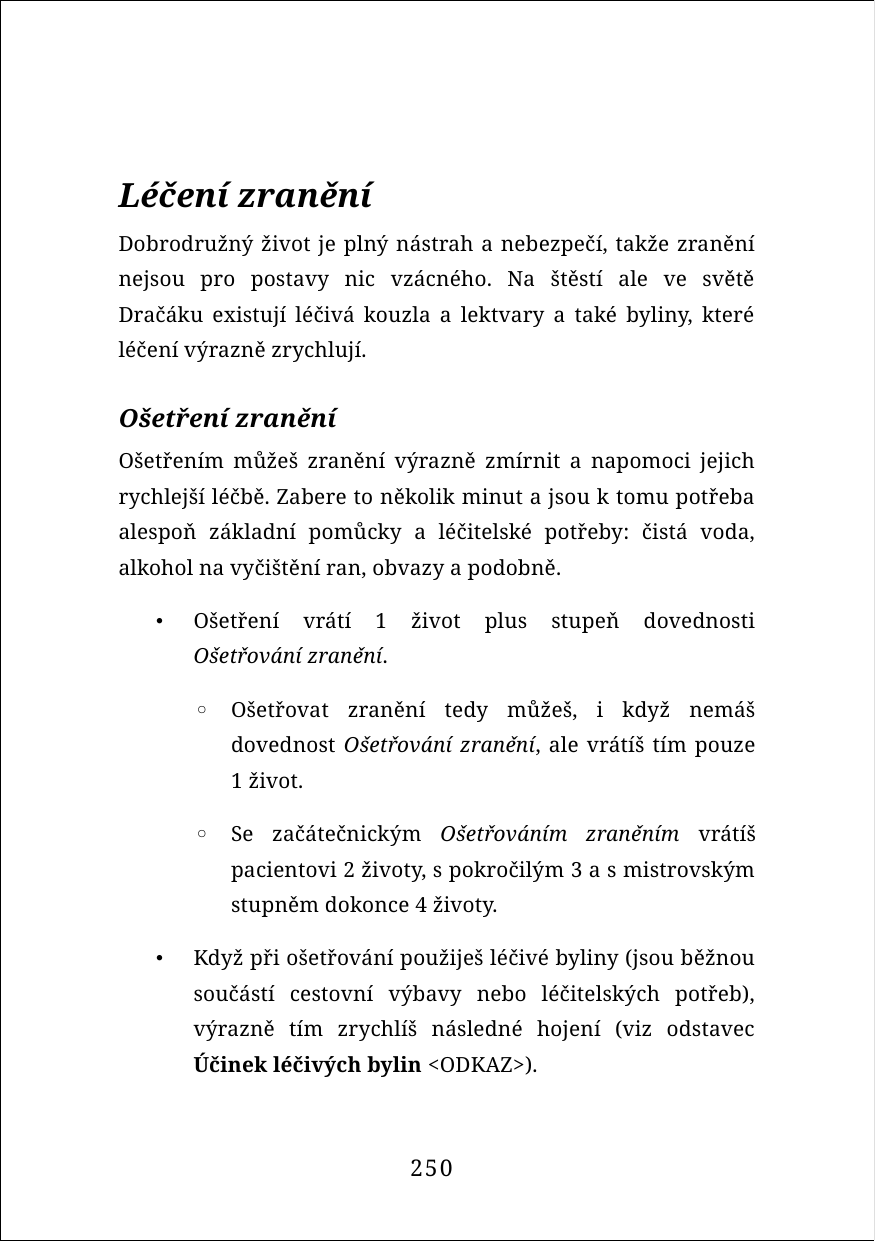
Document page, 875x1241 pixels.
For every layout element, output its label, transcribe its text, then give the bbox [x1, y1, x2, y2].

list Ošetřovat zranění tedy můžeš, i když nemáš dovednost Ošetřování zranění, ale vrátíš tím pouze 1 život. [193, 695, 756, 794]
list Ošetření vrátí 1 život plus stupeň dovednosti Ošetřování zranění. [156, 606, 756, 670]
list Když při ošetřování použiješ léčivé byliny (jsou běžnou součástí cestovní výbavy nebo léčitelských potřeb), výrazně tím zrychlíš následné hojení (viz odstavec Účinek léčivých bylin <ODKAZ>). [156, 943, 756, 1078]
text Dobrodružný život je plný nástrah a nebezpečí, takže zranění nejsou pro postavy nic vzácného. Na štěstí ale ve světě Dračáku existují léčivá kouzla a lektvary a také byliny, které léčení výrazně zrychlují. [118, 229, 756, 364]
subtitle Léčení zranění [118, 172, 756, 217]
subtitle Ošetření zranění [118, 401, 756, 434]
list Se začátečnickým Ošetřováním zraněním vrátíš pacientovi 2 životy, s pokročilým 3 a s mistrovským stupněm dokonce 4 životy. [193, 819, 756, 919]
text Ošetřením můžeš zranění výrazně zmírnit a napomoci jejich rychlejší léčbě. Zabere to několik minut a jsou k tomu potřeba alespoň základní pomůcky a léčitelské potřeby: čistá voda, alkohol na vyčištění ran, obvazy a podobně. [118, 446, 756, 581]
